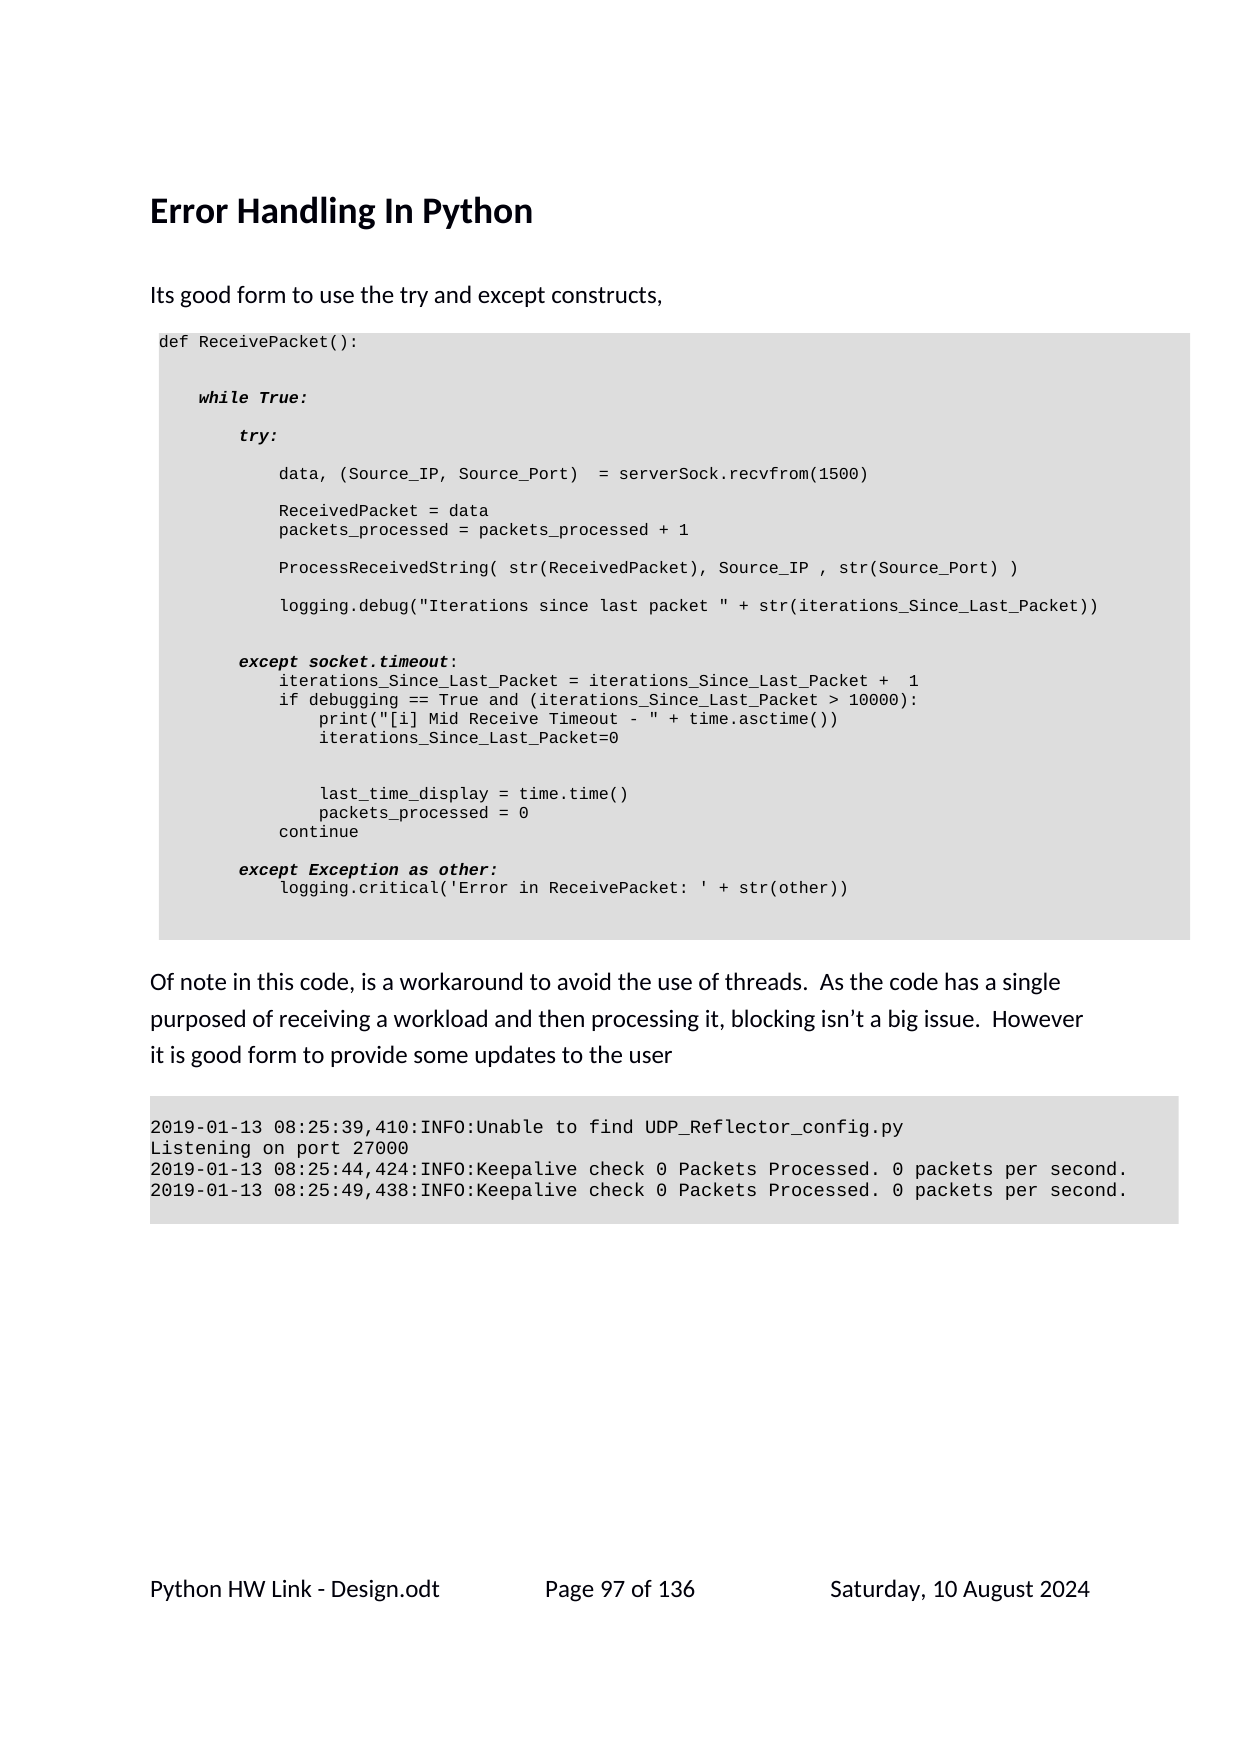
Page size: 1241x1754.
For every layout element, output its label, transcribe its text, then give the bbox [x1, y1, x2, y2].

subtitle Error Handling In Python [150, 187, 1090, 233]
text Its good form to use the try and except constructs, [150, 279, 1090, 310]
text Of note in this code, is a workaround to avoid the use of threads. As the code has a single purposed of receiving a workload and then processing it, blocking isn’t a big issue. However it is good form to provide some updates to the user [150, 331, 1090, 1070]
